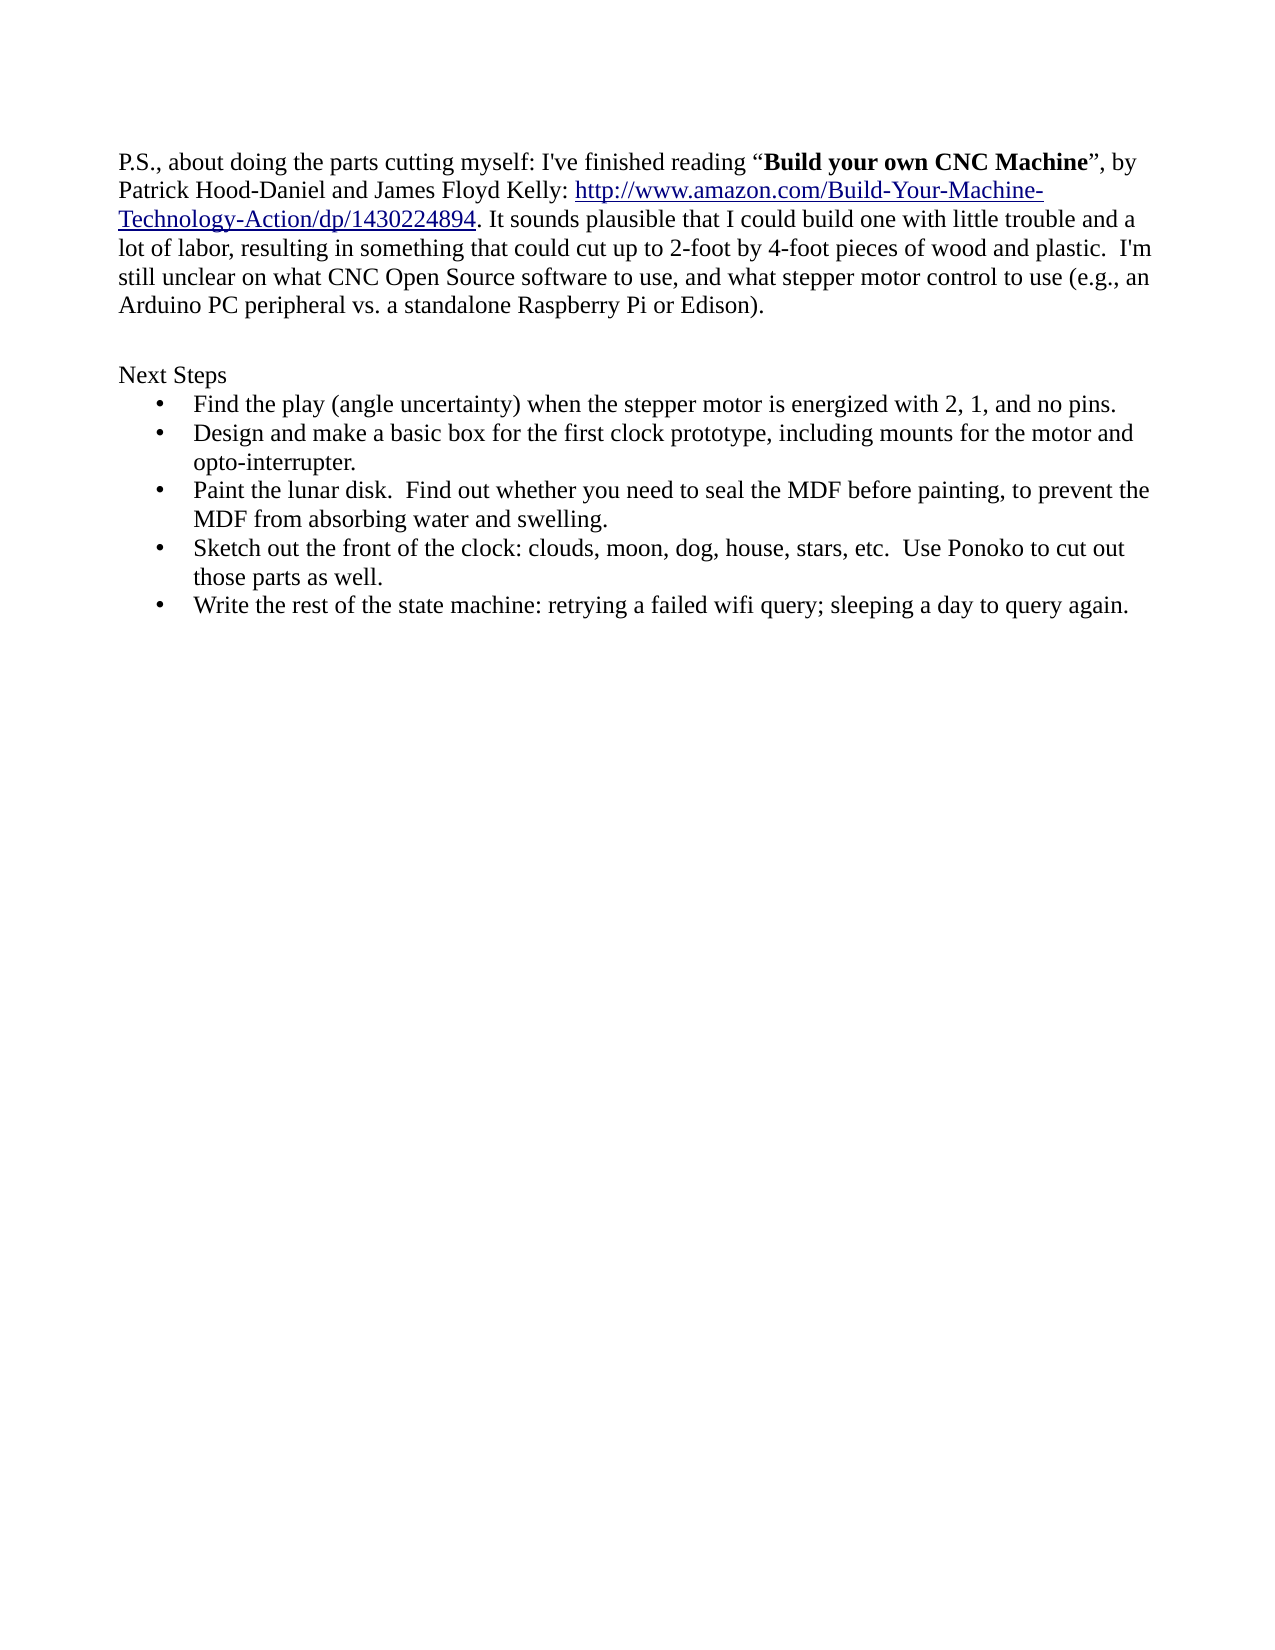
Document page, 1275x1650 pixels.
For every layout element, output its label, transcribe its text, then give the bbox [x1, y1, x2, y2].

list Design and make a basic box for the first clock prototype, including mounts for the motor and opto-interrupter. [156, 418, 1157, 476]
text P.S., about doing the parts cutting myself: I've finished reading “Build your own CNC Machine”, by Patrick Hood-Daniel and James Floyd Kelly: http://www.amazon.com/Build-Your-Machine-Technology-Action/dp/1430224894. It sounds plausible that I could build one with little trouble and a lot of labor, resulting in something that could cut up to 2-foot by 4-foot pieces of wood and plastic. I'm still unclear on what CNC Open Source software to use, and what stepper motor control to use (e.g., an Arduino PC peripheral vs. a standalone Raspberry Pi or Edison). [118, 147, 1157, 319]
text Next Steps [118, 361, 1157, 389]
list Paint the lunar disk. Find out whether you need to seal the MDF before painting, to prevent the MDF from absorbing water and swelling. [156, 476, 1157, 533]
list Find the play (angle uncertainty) when the stepper motor is energized with 2, 1, and no pins. [156, 389, 1157, 418]
list Write the rest of the state machine: retrying a failed wifi query; sleeping a day to query again. [156, 591, 1157, 619]
list Sketch out the front of the clock: clouds, moon, dog, house, stars, etc. Use Ponoko to cut out those parts as well. [156, 533, 1157, 591]
